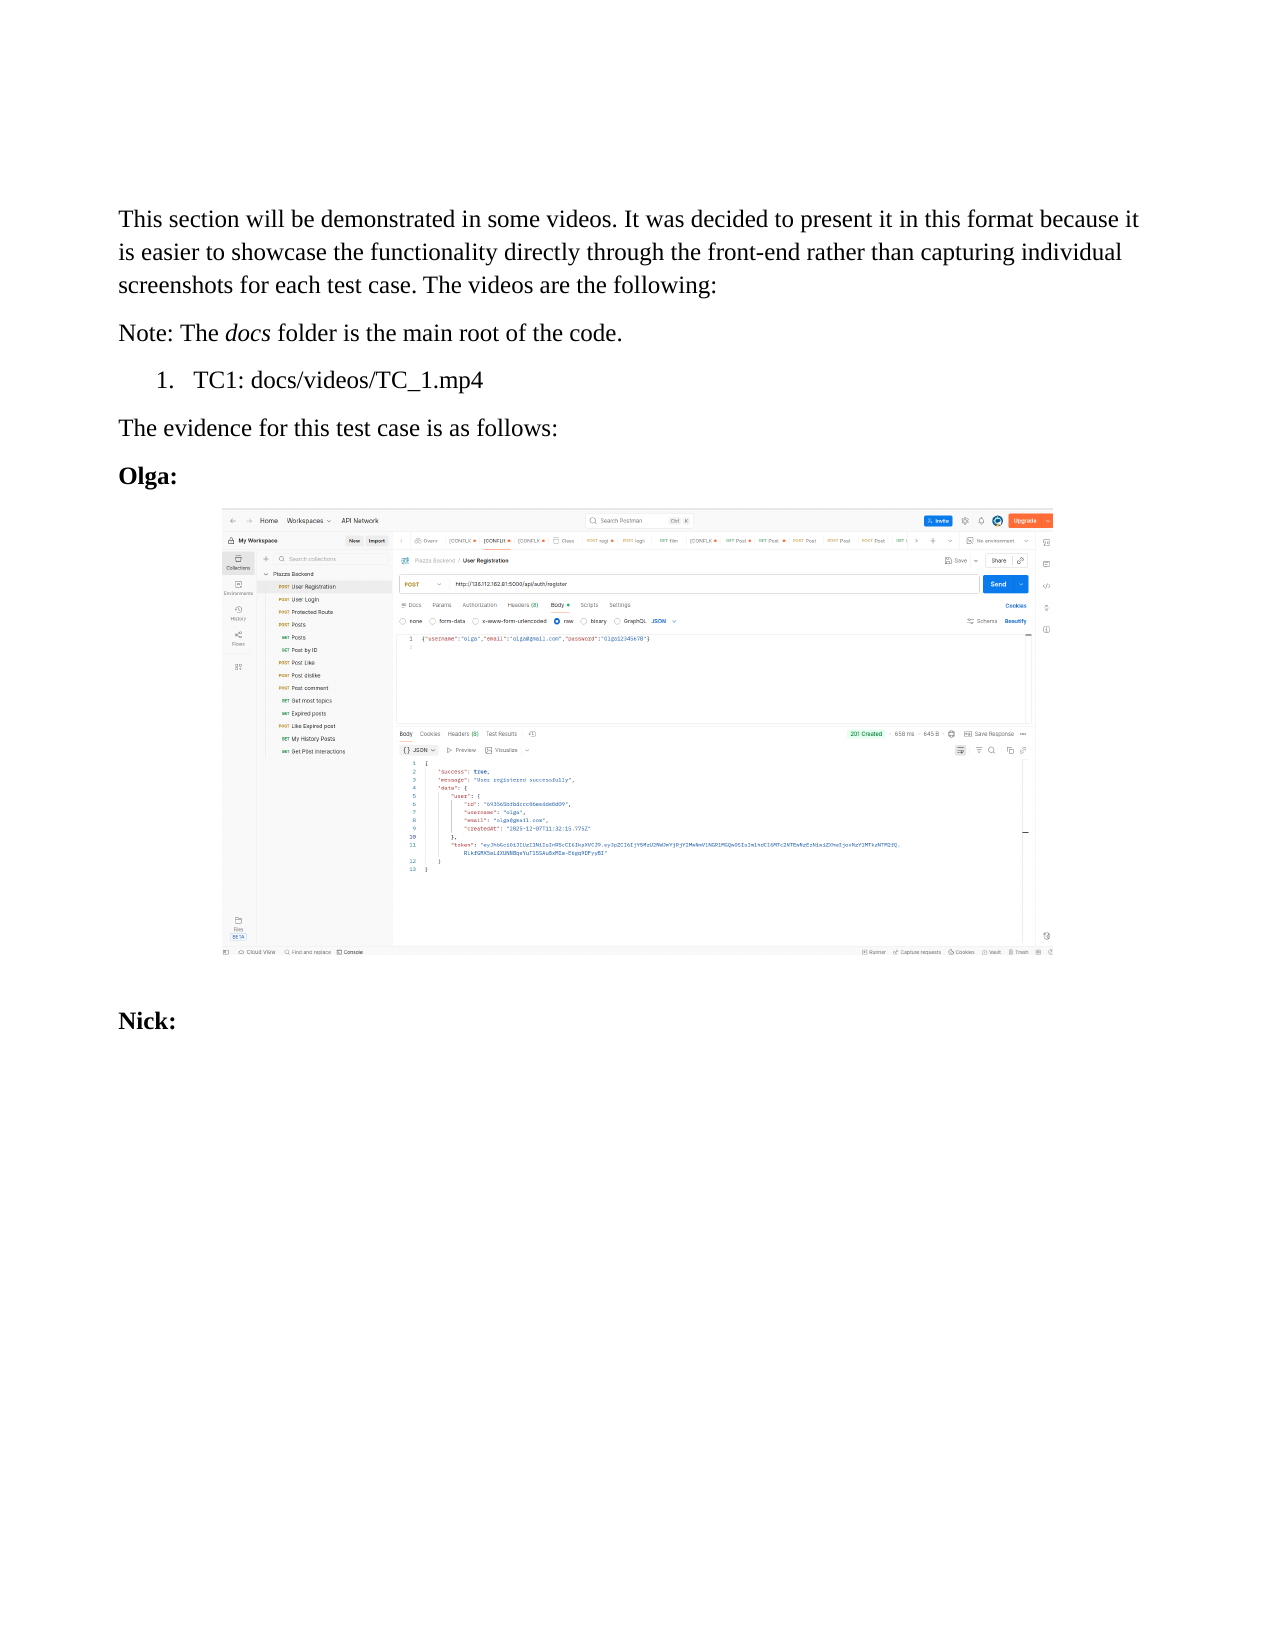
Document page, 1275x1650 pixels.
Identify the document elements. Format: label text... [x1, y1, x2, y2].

text The evidence for this test case is as follows: [118, 413, 1157, 442]
text Note: The docs folder is the main root of the code. [118, 318, 1157, 347]
text Nick: [118, 1006, 1157, 1035]
text This section will be demonstrated in some videos. It was decided to present it in this format because it is easier to showcase the functionality directly through the front-end rather than capturing individual screenshots for each test case. The videos are the following: [118, 204, 1157, 299]
list TC1: docs/videos/TC_1.mp4 [156, 366, 1157, 394]
text Olga: [118, 461, 1157, 489]
picture [222, 508, 1053, 955]
